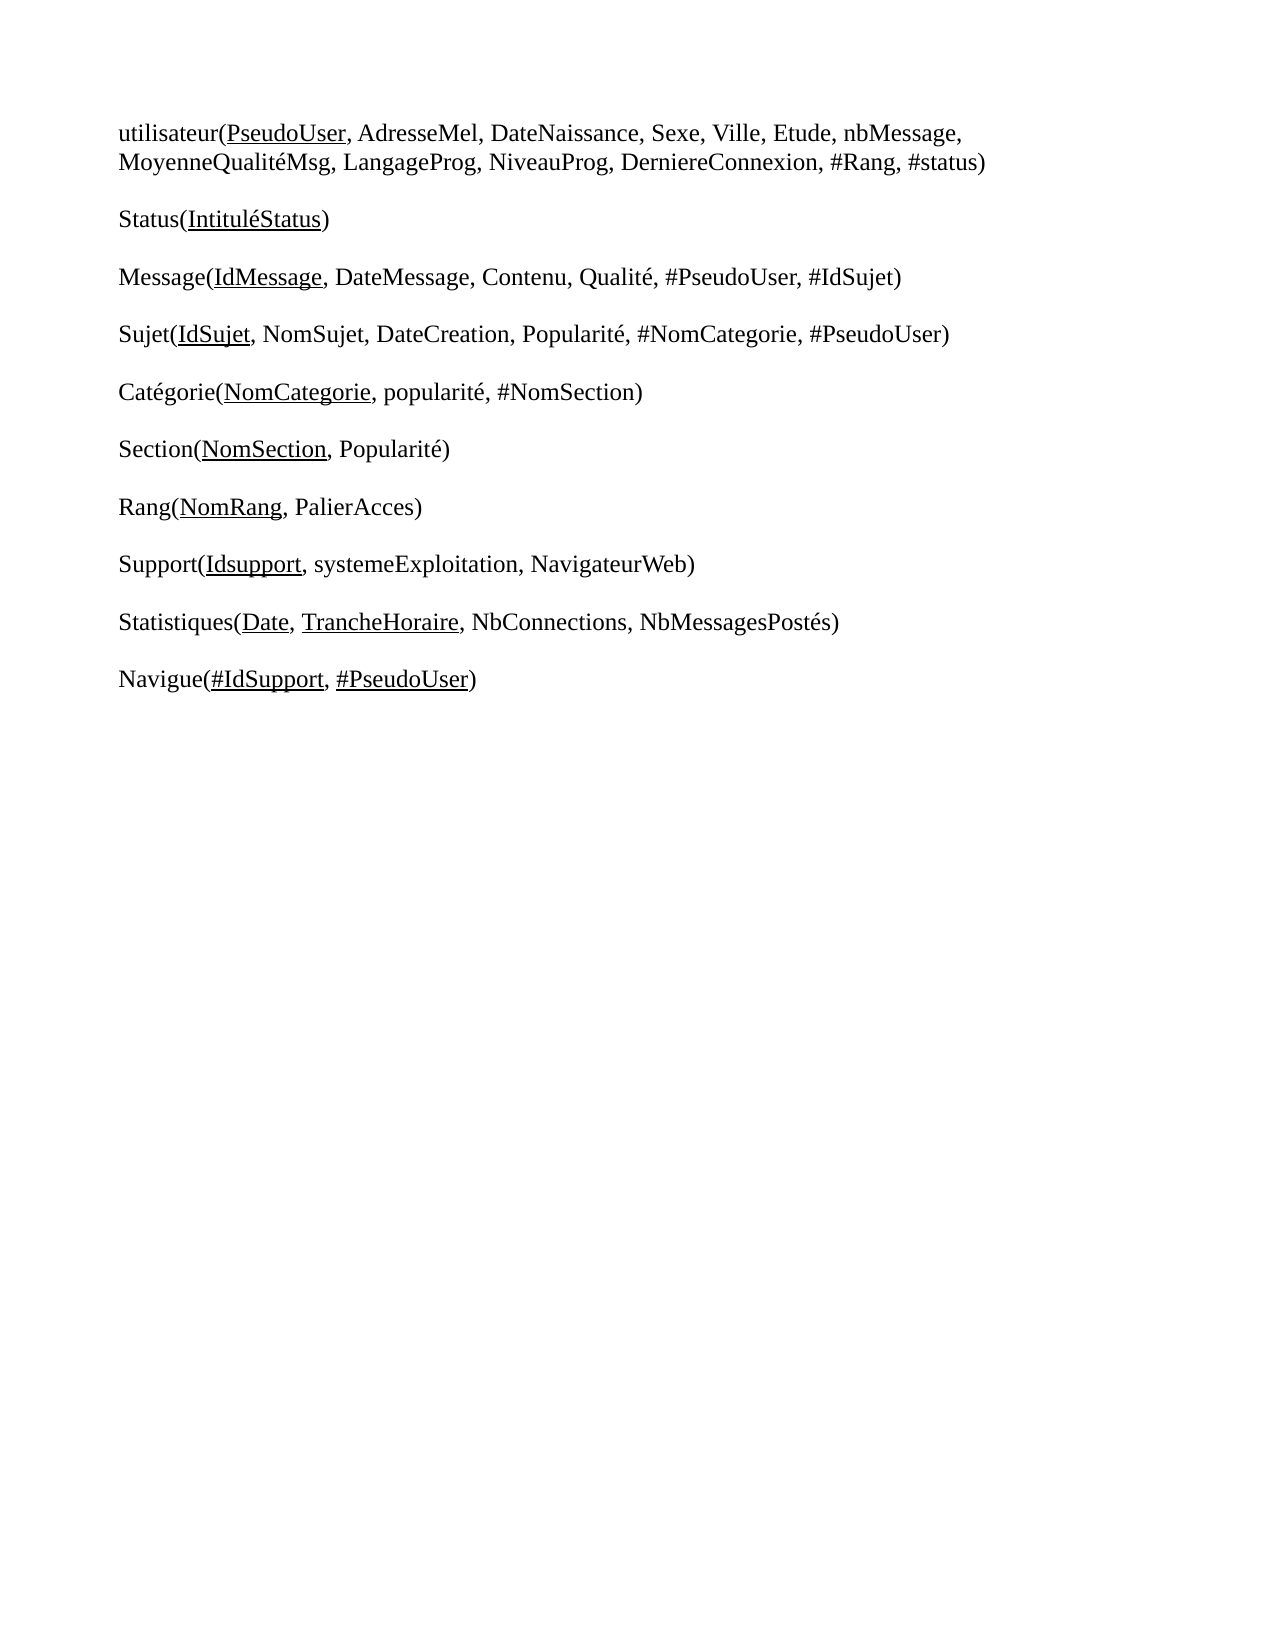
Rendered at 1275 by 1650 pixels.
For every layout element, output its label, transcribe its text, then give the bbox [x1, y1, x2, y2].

text Message(IdMessage, DateMessage, Contenu, Qualité, #PseudoUser, #IdSujet) [118, 262, 1157, 291]
text Catégorie(NomCategorie, popularité, #NomSection) [118, 377, 1157, 406]
text Rang(NomRang, PalierAcces) [118, 492, 1157, 521]
text Sujet(IdSujet, NomSujet, DateCreation, Popularité, #NomCategorie, #PseudoUser) [118, 319, 1157, 348]
text Status(IntituléStatus) [118, 204, 1157, 233]
text utilisateur(PseudoUser, AdresseMel, DateNaissance, Sexe, Ville, Etude, nbMessage, MoyenneQualitéMsg, LangageProg, NiveauProg, DerniereConnexion, #Rang, #status) [118, 118, 1157, 176]
text Navigue(#IdSupport, #PseudoUser) [118, 664, 1157, 693]
text Statistiques(Date, TrancheHoraire, NbConnections, NbMessagesPostés) [118, 607, 1157, 636]
text Support(Idsupport, systemeExploitation, NavigateurWeb) [118, 549, 1157, 578]
text Section(NomSection, Popularité) [118, 434, 1157, 463]
